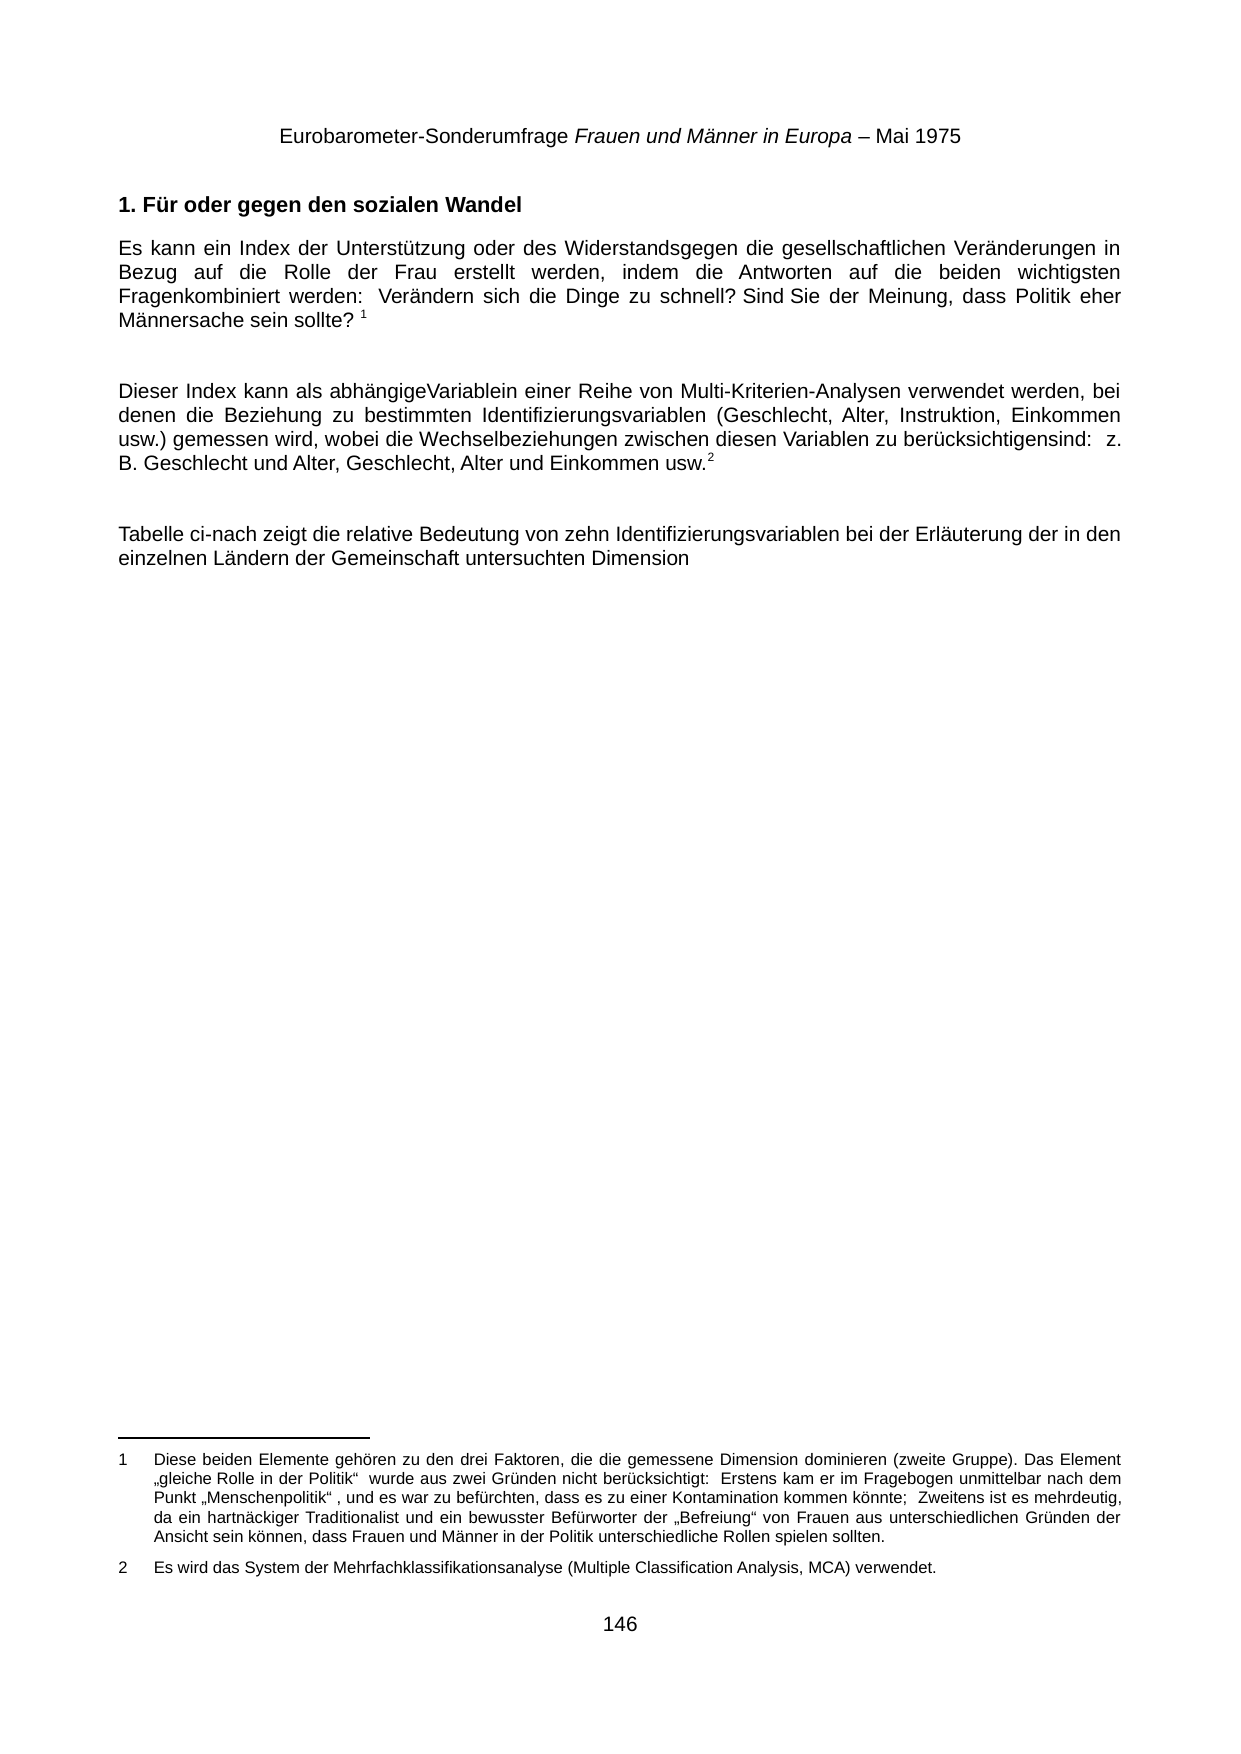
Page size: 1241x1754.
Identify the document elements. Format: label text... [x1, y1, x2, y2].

text Tabelle ci-nach zeigt die relative Bedeutung von zehn Identifizierungsvariablen bei der Erläuterung der in den einzelnen Ländern der Gemeinschaft untersuchten Dimension [118, 522, 1122, 570]
subtitle 1. Für oder gegen den sozialen Wandel [118, 192, 1122, 217]
text Es wird das System der Mehrfachklassifikationsanalyse (Multiple Classification Analysis, MCA) verwendet. [118, 1557, 1122, 1577]
text Dieser Index kann als abhängigeVariablein einer Reihe von Multi-Kriterien-Analysen verwendet werden, bei denen die Beziehung zu bestimmten Identifizierungsvariablen (Geschlecht, Alter, Instruktion, Einkommen usw.) gemessen wird, wobei die Wechselbeziehungen zwischen diesen Variablen zu berücksichtigensind: z. B. Geschlecht und Alter, Geschlecht, Alter und Einkommen usw. [118, 379, 1122, 474]
text Es kann ein Index der Unterstützung oder des Widerstandsgegen die gesellschaftlichen Veränderungen in Bezug auf die Rolle der Frau erstellt werden, indem die Antworten auf die beiden wichtigsten Fragenkombiniert werden: Verändern sich die Dinge zu schnell? Sind Sie der Meinung, dass Politik eher Männersache sein sollte? [118, 236, 1122, 331]
text Diese beiden Elemente gehören zu den drei Faktoren, die die gemessene Dimension dominieren (zweite Gruppe). Das Element „gleiche Rolle in der Politik“ wurde aus zwei Gründen nicht berücksichtigt: Erstens kam er im Fragebogen unmittelbar nach dem Punkt „Menschenpolitik“ , und es war zu befürchten, dass es zu einer Kontamination kommen könnte; Zweitens ist es mehrdeutig, da ein hartnäckiger Traditionalist und ein bewusster Befürworter der „Befreiung“ von Frauen aus unterschiedlichen Gründen der Ansicht sein können, dass Frauen und Männer in der Politik unterschiedliche Rollen spielen sollten. [118, 1450, 1122, 1546]
